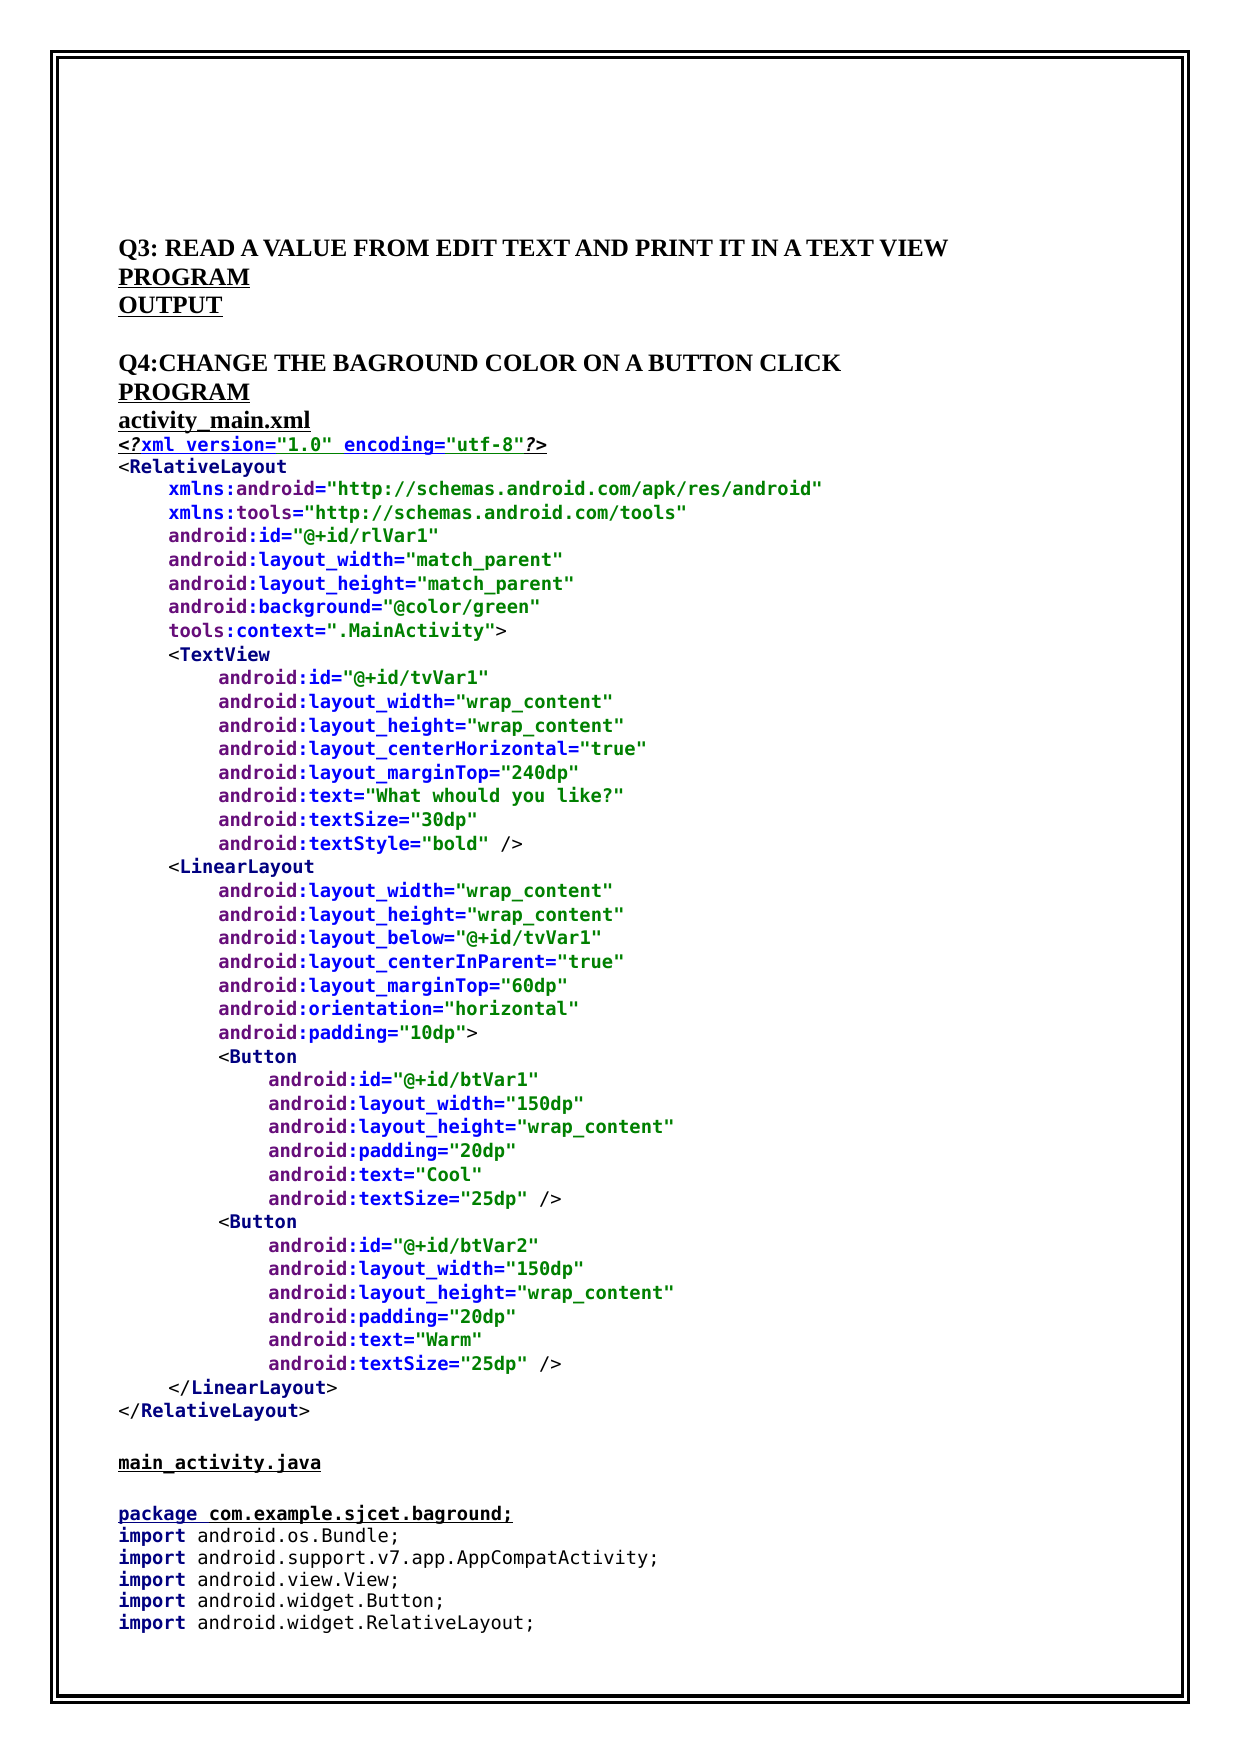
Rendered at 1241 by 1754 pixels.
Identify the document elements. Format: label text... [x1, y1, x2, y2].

text Q3: READ A VALUE FROM EDIT TEXT AND PRINT IT IN A TEXT VIEW [118, 233, 1122, 262]
text android:id="@+id/btVar2" [118, 1235, 1122, 1258]
text PROGRAM [118, 262, 1122, 291]
text android:layout_centerHorizontal="true" [118, 738, 1122, 762]
text tools:context=".MainActivity"> [118, 620, 1122, 644]
text <LinearLayout [118, 856, 1122, 880]
text android:orientation="horizontal" [118, 998, 1122, 1022]
text android:background="@color/green" [118, 596, 1122, 620]
text android:layout_width="150dp" [118, 1258, 1122, 1282]
text android:layout_height="match_parent" [118, 573, 1122, 596]
text android:text="Cool" [118, 1164, 1122, 1187]
text android:layout_width="match_parent" [118, 549, 1122, 573]
text android:layout_height="wrap_content" [118, 1117, 1122, 1140]
text Q4:CHANGE THE BAGROUND COLOR ON A BUTTON CLICK [118, 348, 1122, 377]
text android:id="@+id/btVar1" [118, 1069, 1122, 1093]
text import android.view.View; [118, 1569, 1122, 1591]
text android:textSize="25dp" /> [118, 1353, 1122, 1377]
text android:layout_marginTop="240dp" [118, 762, 1122, 786]
text android:layout_centerInParent="true" [118, 951, 1122, 975]
text android:id="@+id/tvVar1" [118, 667, 1122, 691]
text android:textStyle="bold" /> [118, 833, 1122, 856]
text activity_main.xml [118, 406, 1122, 434]
text android:layout_marginTop="60dp" [118, 975, 1122, 998]
text android:padding="20dp" [118, 1306, 1122, 1329]
text android:padding="20dp" [118, 1140, 1122, 1164]
text xmlns:android="http://schemas.android.com/apk/res/android" [118, 478, 1122, 502]
text android:layout_height="wrap_content" [118, 714, 1122, 738]
text android:text="Warm" [118, 1329, 1122, 1353]
text android:text="What whould you like?" [118, 786, 1122, 809]
text android:padding="10dp"> [118, 1022, 1122, 1046]
text <TextView [118, 644, 1122, 667]
text android:textSize="30dp" [118, 809, 1122, 833]
text android:layout_width="wrap_content" [118, 880, 1122, 904]
text android:textSize="25dp" /> [118, 1187, 1122, 1211]
text android:layout_width="wrap_content" [118, 691, 1122, 714]
text android:layout_width="150dp" [118, 1093, 1122, 1117]
text import android.support.v7.app.AppCompatActivity; [118, 1547, 1122, 1569]
text PROGRAM [118, 377, 1122, 406]
text </RelativeLayout> [118, 1400, 1122, 1422]
text import android.os.Bundle; [118, 1525, 1122, 1547]
text android:id="@+id/rlVar1" [118, 525, 1122, 549]
text xmlns:tools="http://schemas.android.com/tools" [118, 502, 1122, 525]
text import android.widget.Button; [118, 1591, 1122, 1612]
text <Button [118, 1046, 1122, 1069]
text android:layout_below="@+id/tvVar1" [118, 927, 1122, 951]
text main_activity.java [118, 1452, 1122, 1473]
text <?xml version="1.0" encoding="utf-8"?> [118, 434, 1122, 456]
text package com.example.sjcet.baground; [118, 1503, 1122, 1525]
text android:layout_height="wrap_content" [118, 904, 1122, 927]
text android:layout_height="wrap_content" [118, 1282, 1122, 1306]
text <RelativeLayout [118, 456, 1122, 478]
text OUTPUT [118, 291, 1122, 319]
text import android.widget.RelativeLayout; [118, 1612, 1122, 1634]
text <Button [118, 1211, 1122, 1235]
text </LinearLayout> [118, 1377, 1122, 1400]
